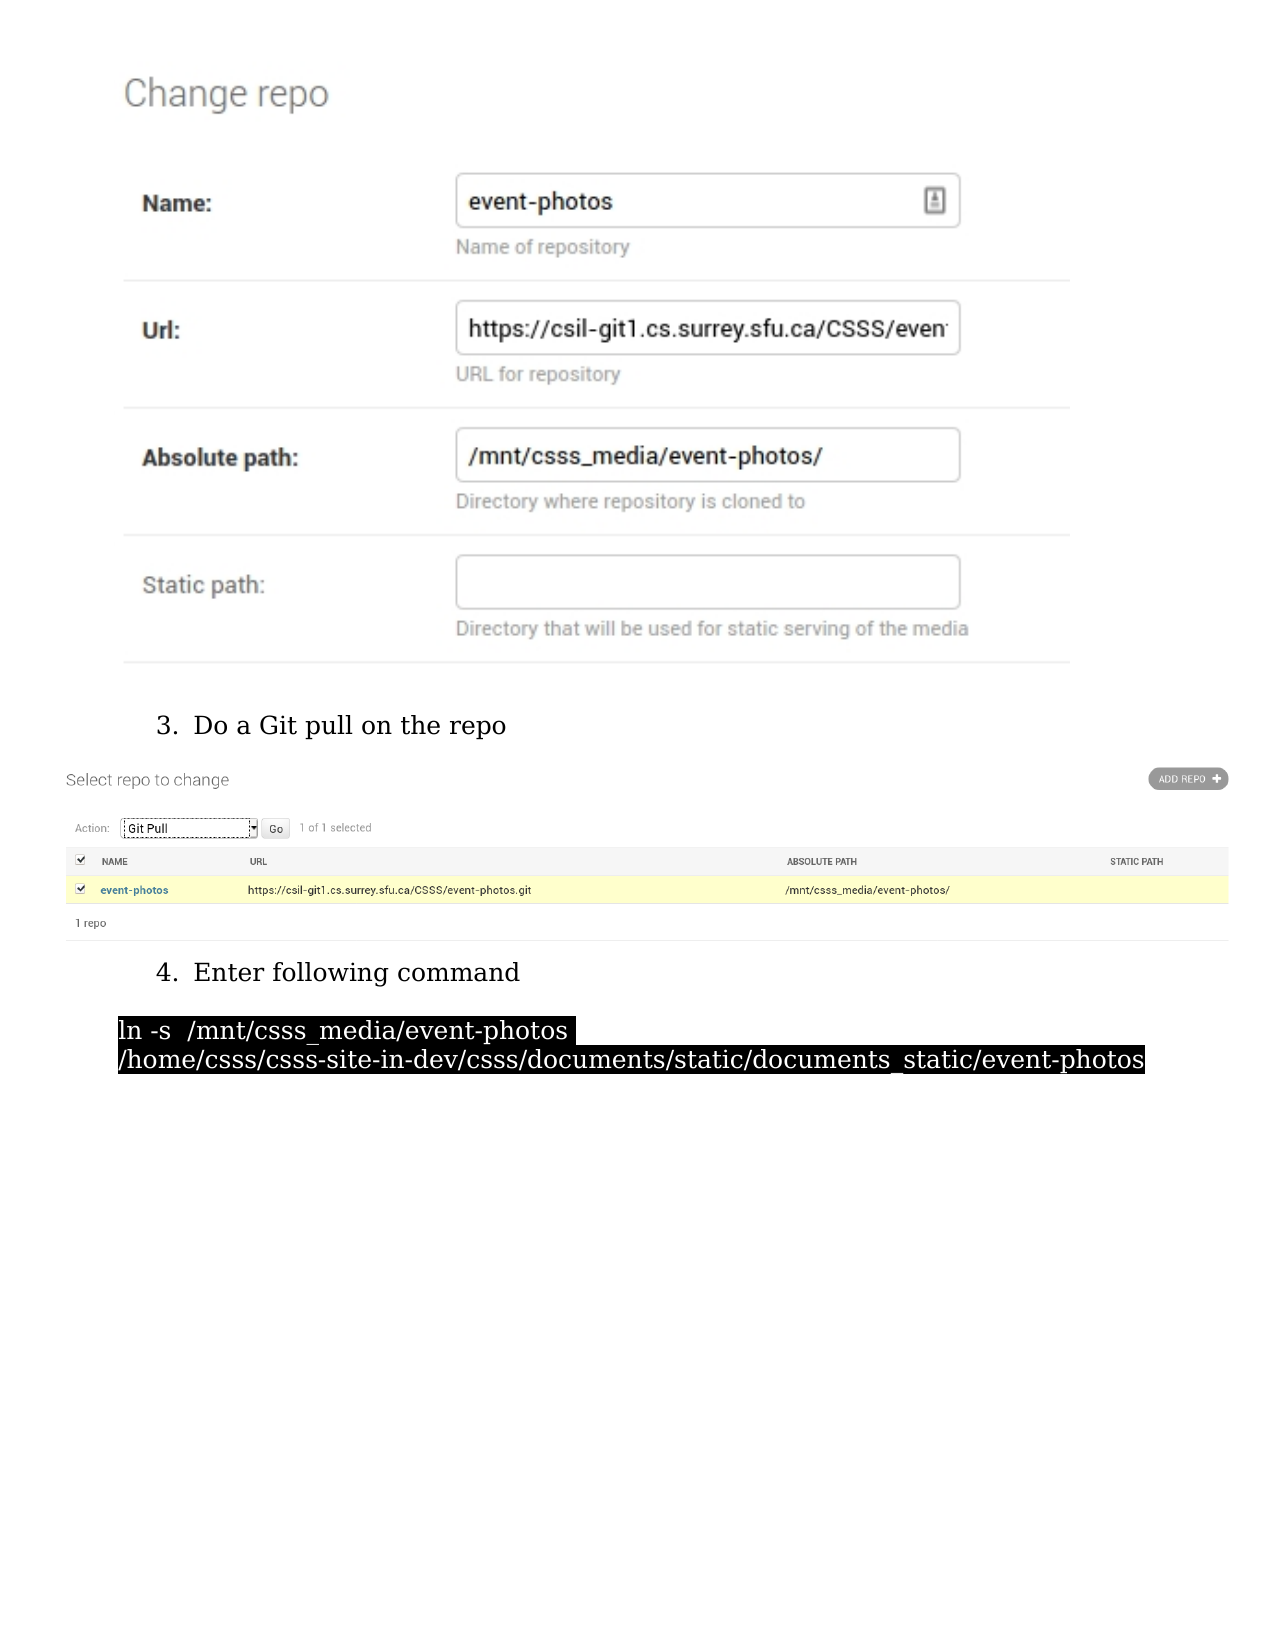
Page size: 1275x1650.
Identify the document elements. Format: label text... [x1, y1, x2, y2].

text ln -s /mnt/csss_media/event-photos /home/csss/csss-site-in-dev/csss/documents/static/documents_static/event-photos [118, 1016, 1157, 1074]
picture [49, 758, 1245, 958]
picture [113, 33, 1070, 682]
list [156, 740, 1157, 758]
list Do a Git pull on the repo [156, 711, 1157, 740]
list Enter following command [156, 958, 1157, 987]
